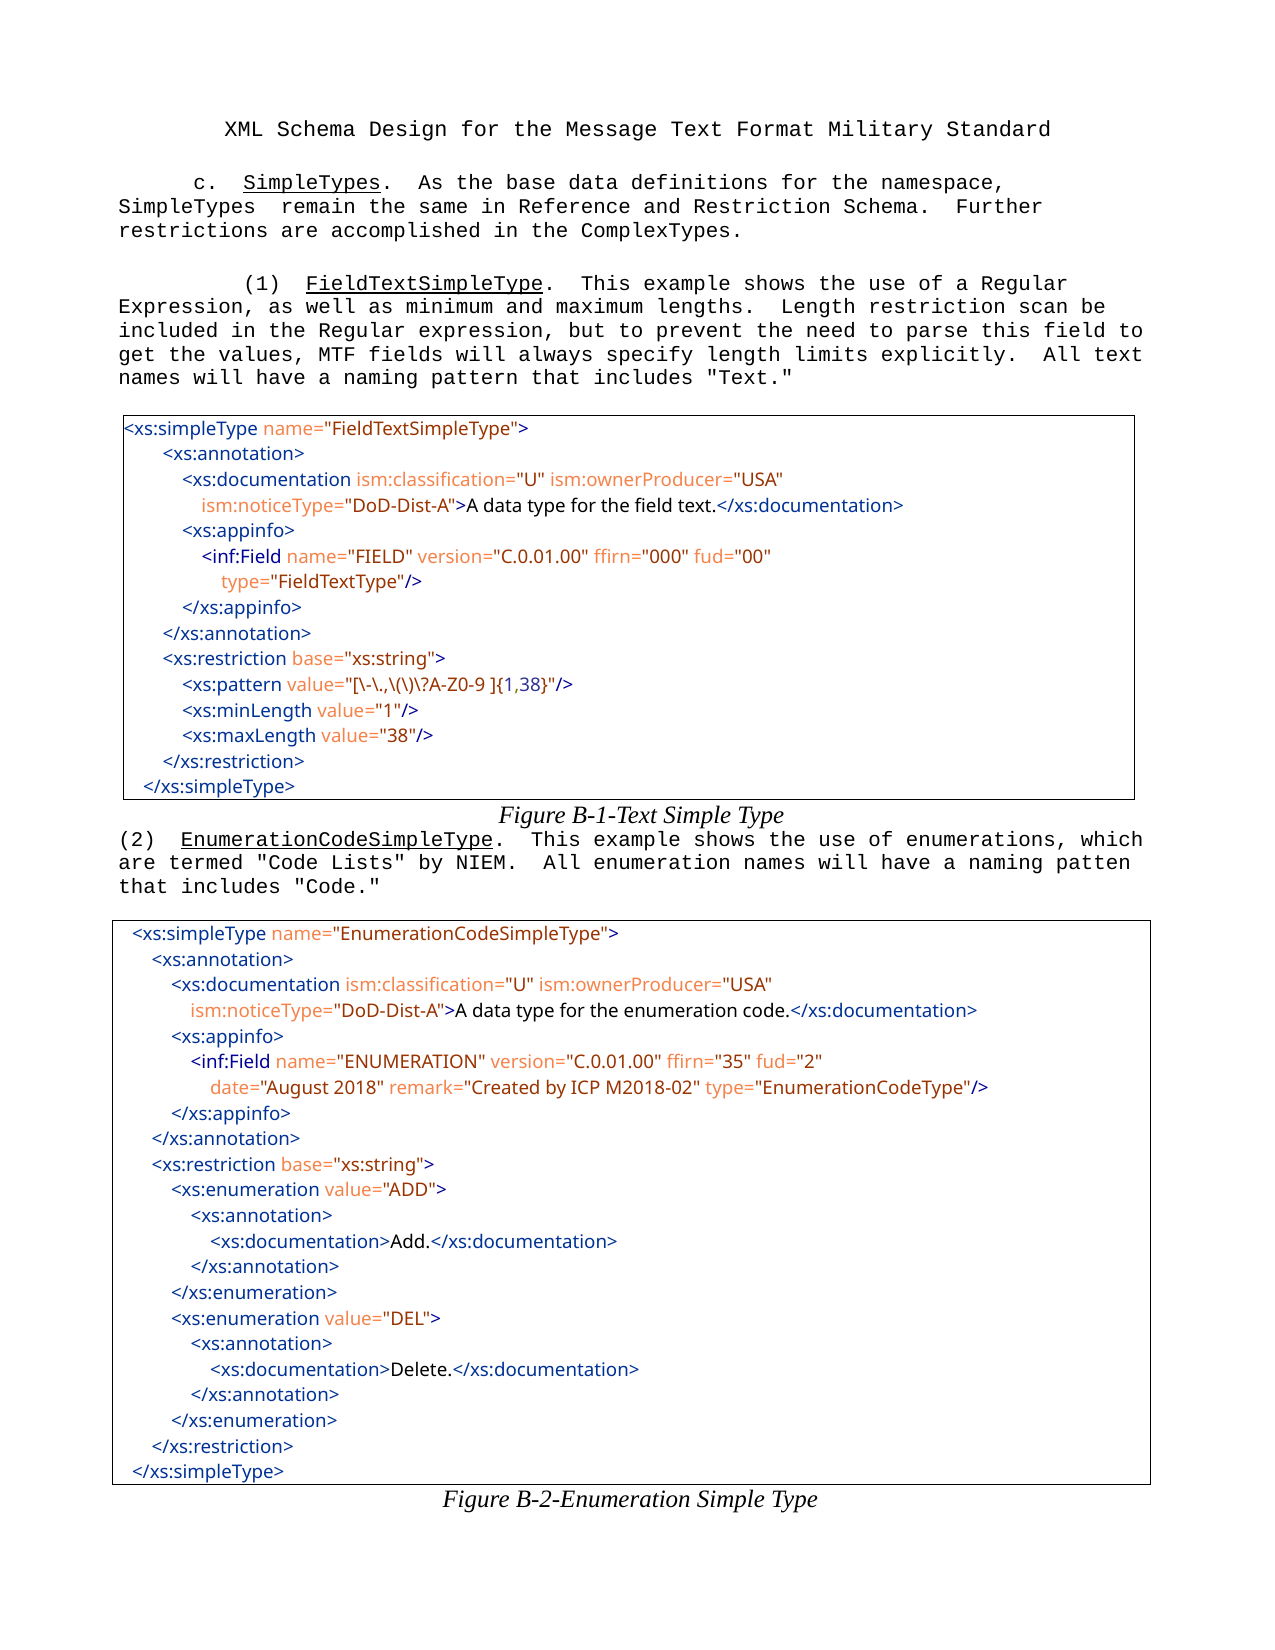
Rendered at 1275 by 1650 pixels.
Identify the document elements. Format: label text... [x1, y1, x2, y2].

text Figure B-1-Text Simple Type [123, 455, 1161, 828]
text Figure B-2-Enumeration Simple Type [112, 1485, 1150, 1513]
text c. SimpleTypes. As the base data definitions for the namespace, SimpleTypes remain the same in Reference and Restriction Schema. Further restrictions are accomplished in the ComplexTypes. [118, 172, 1157, 243]
text (1) FieldTextSimpleType. This example shows the use of a Regular Expression, as well as minimum and maximum lengths. Length restriction scan be included in the Regular expression, but to prevent the need to parse this field to get the values, MTF fields will always specify length limits explicitly. All text names will have a naming pattern that includes "Text." [118, 273, 1157, 391]
text Figure B-2-Enumeration Simple Type [113, 933, 1150, 1484]
text (2) EnumerationCodeSimpleType. This example shows the use of enumerations, which are termed "Code Lists" by NIEM. All enumeration names will have a naming patten that includes "Code." [118, 474, 1157, 899]
